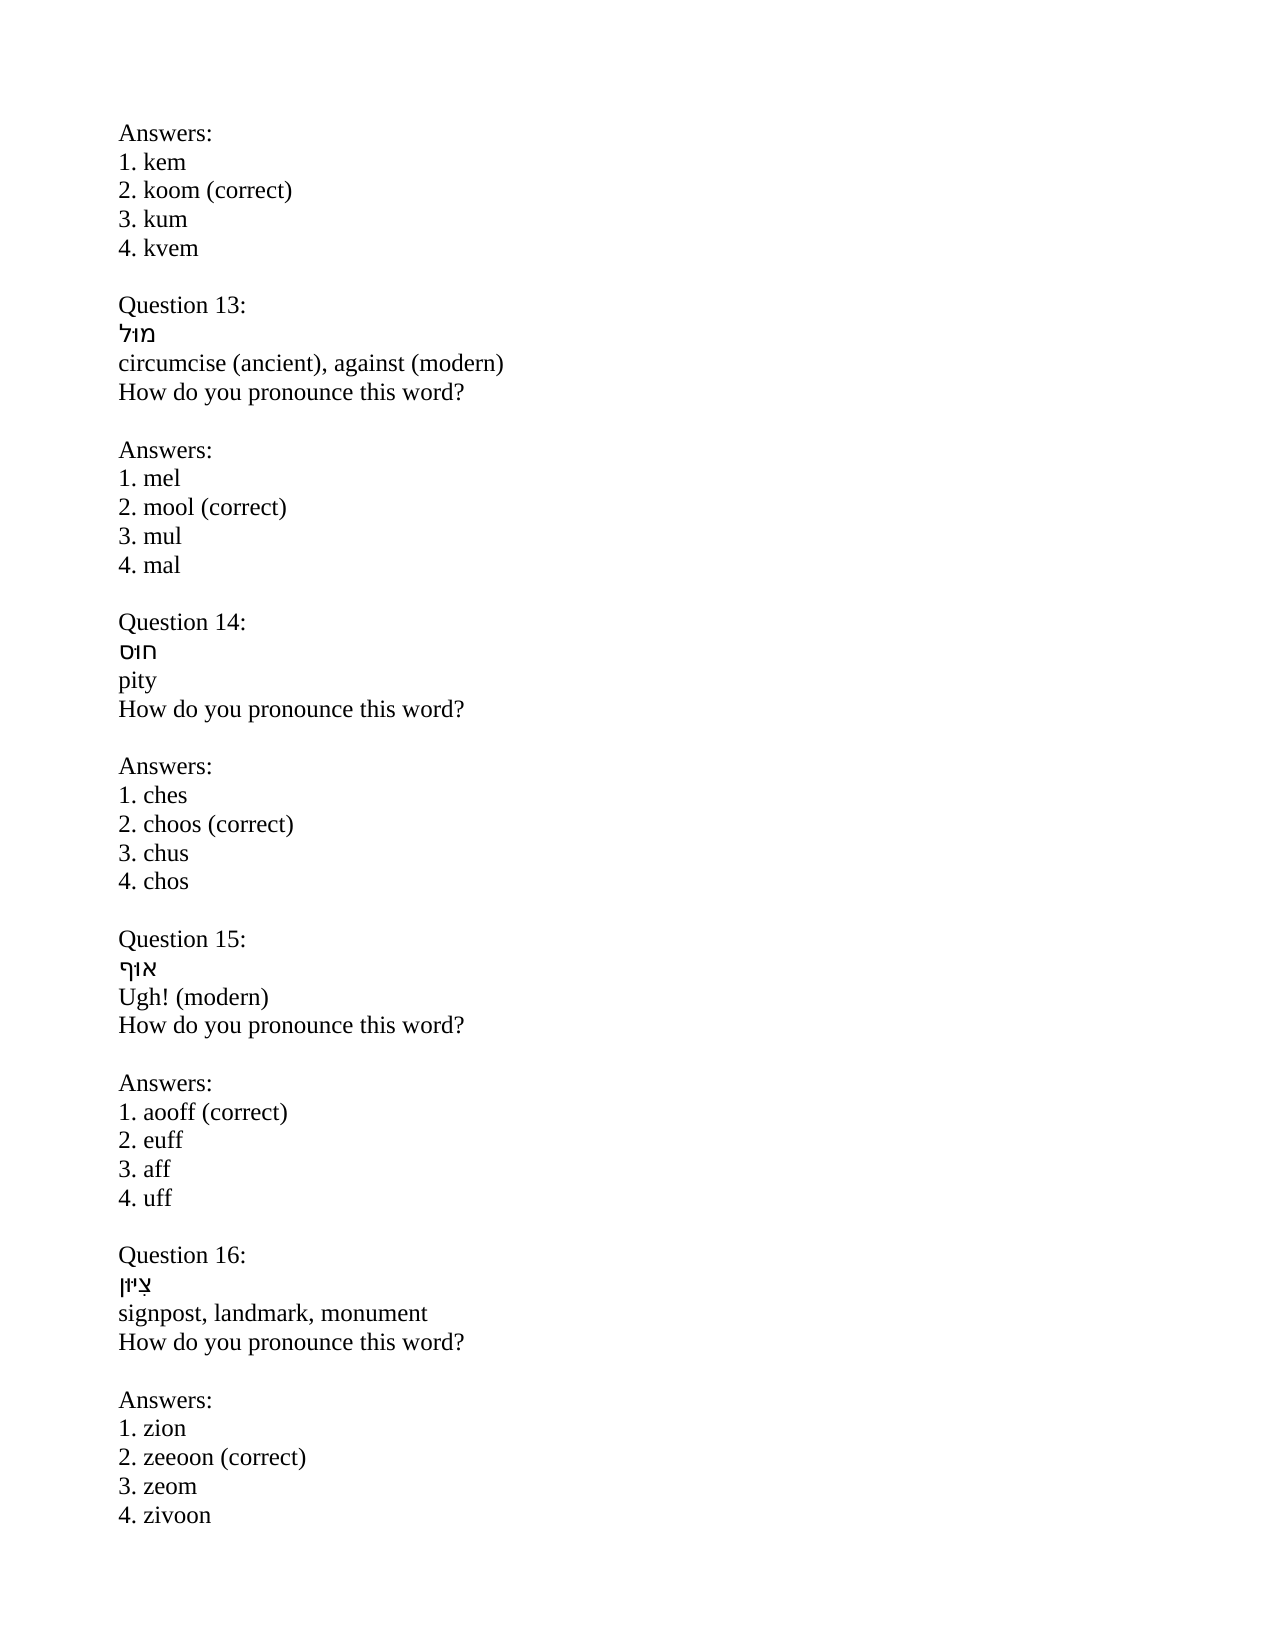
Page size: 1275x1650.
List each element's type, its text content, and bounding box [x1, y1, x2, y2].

text 3. aff [118, 1154, 1157, 1183]
text Answers: [118, 1385, 1157, 1413]
text Answers: [118, 1068, 1157, 1097]
text Ugh! (modern) [118, 982, 1157, 1011]
text Question 15: [118, 924, 1157, 953]
text 4. zivoon [118, 1500, 1157, 1528]
text 4. chos [118, 866, 1157, 895]
text 3. zeom [118, 1471, 1157, 1500]
text צִיּוּן [118, 1269, 1157, 1298]
text pity [118, 665, 1157, 694]
text 4. kvem [118, 233, 1157, 262]
text 3. mul [118, 521, 1157, 550]
text מוּל [118, 319, 1157, 348]
text How do you pronounce this word? [118, 694, 1157, 723]
text 4. mal [118, 550, 1157, 578]
text Answers: [118, 118, 1157, 147]
text circumcise (ancient), against (modern) [118, 348, 1157, 377]
text 1. kem [118, 147, 1157, 176]
text 1. ches [118, 780, 1157, 809]
text How do you pronounce this word? [118, 377, 1157, 406]
text חוּס [118, 636, 1157, 665]
text 4. uff [118, 1183, 1157, 1212]
text 2. choos (correct) [118, 809, 1157, 838]
text Question 16: [118, 1241, 1157, 1269]
text How do you pronounce this word? [118, 1011, 1157, 1039]
text 2. euff [118, 1126, 1157, 1154]
text signpost, landmark, monument [118, 1298, 1157, 1327]
text 2. zeeoon (correct) [118, 1442, 1157, 1471]
text How do you pronounce this word? [118, 1327, 1157, 1356]
text 3. kum [118, 204, 1157, 233]
text 1. mel [118, 463, 1157, 492]
text 2. mool (correct) [118, 492, 1157, 521]
text 1. zion [118, 1413, 1157, 1442]
text Question 13: [118, 291, 1157, 319]
text 2. koom (correct) [118, 176, 1157, 204]
text Answers: [118, 435, 1157, 463]
text 3. chus [118, 838, 1157, 866]
text אוּף [118, 953, 1157, 982]
text 1. aooff (correct) [118, 1097, 1157, 1126]
text Question 14: [118, 607, 1157, 636]
text Answers: [118, 751, 1157, 780]
